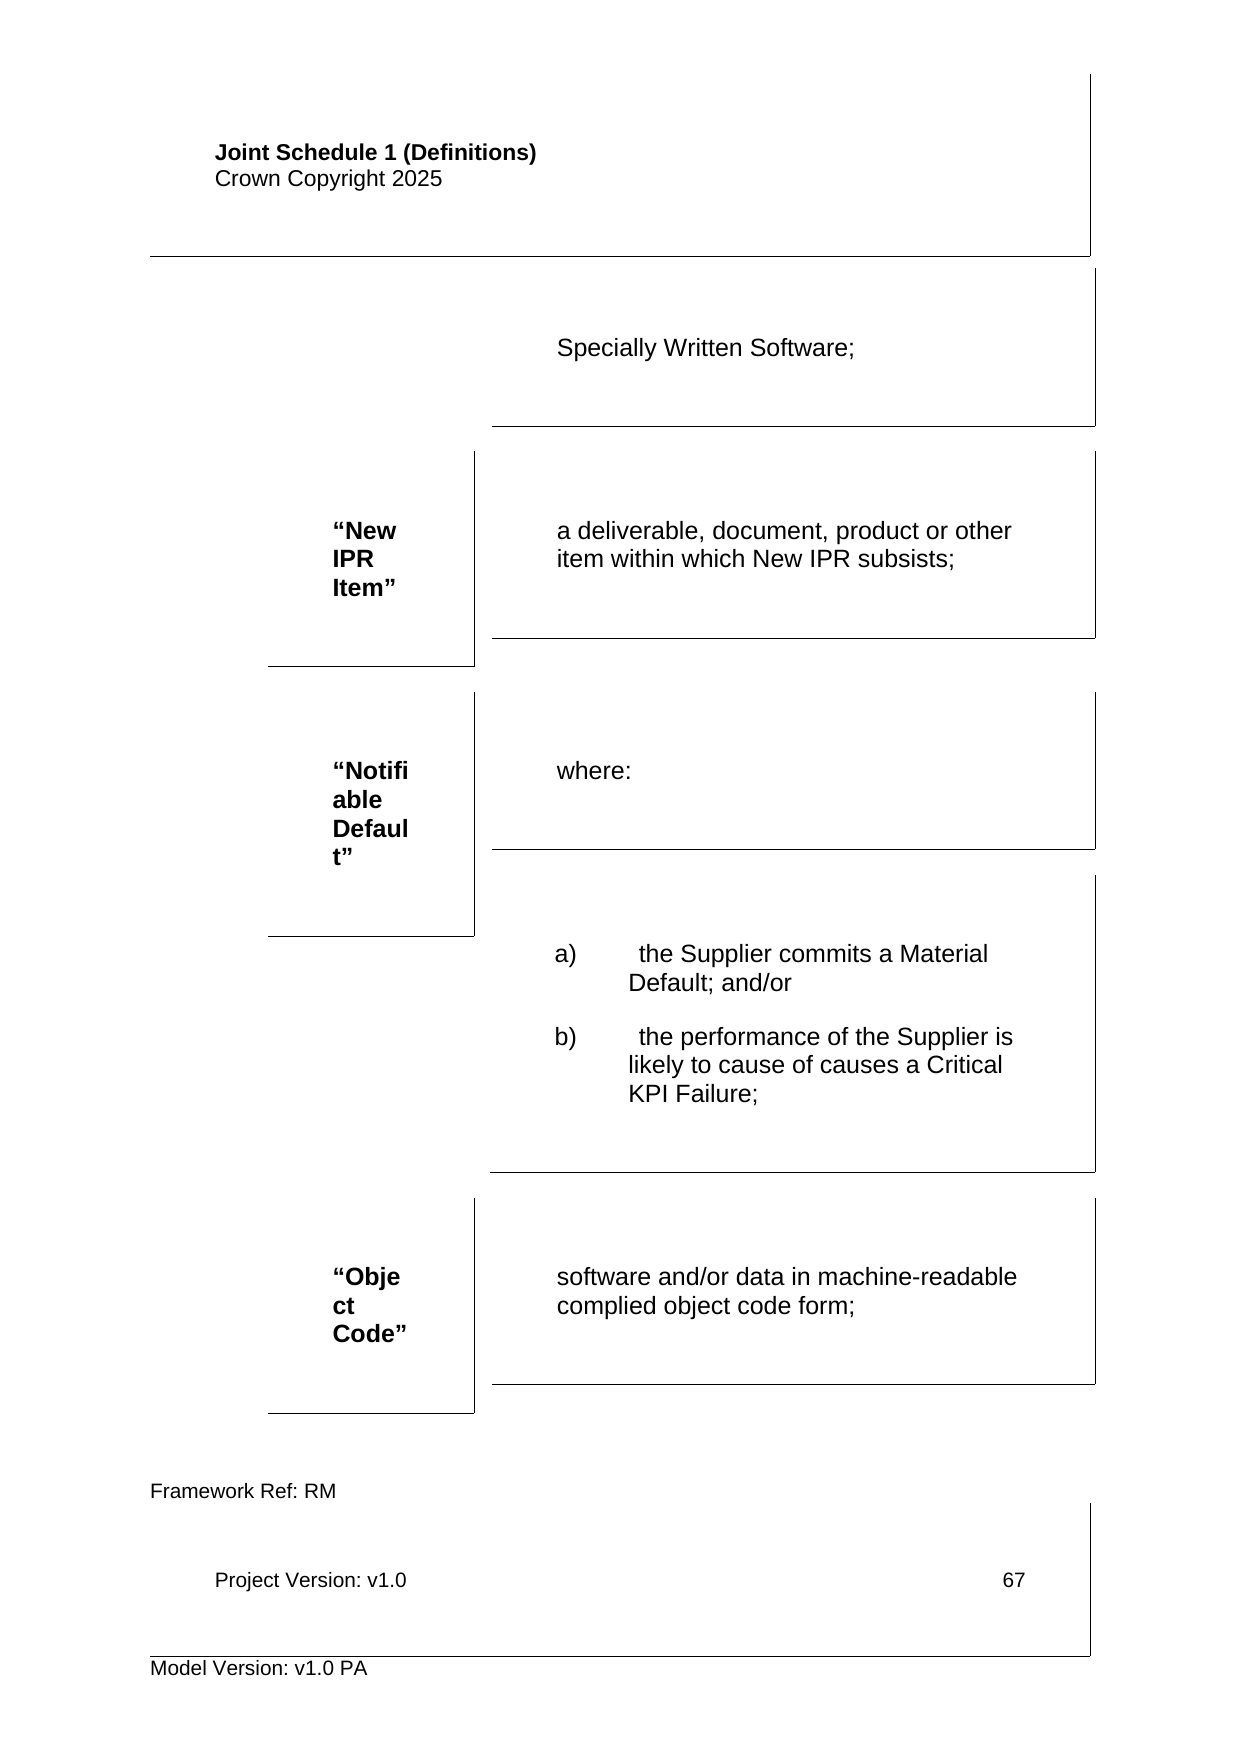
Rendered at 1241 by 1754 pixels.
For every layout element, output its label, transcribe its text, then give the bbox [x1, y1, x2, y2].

table_cell [268, 256, 474, 439]
table_cell “New IPR Item” [268, 439, 474, 666]
table_cell [268, 937, 474, 1185]
table_cell “Object Code” [268, 1185, 474, 1413]
table_cell software and/or data in machine-readable complied object code form; [474, 1185, 1095, 1425]
table_cell where: the Supplier commits a Material Default; and/or the performance of the Supplier is likely to cause of causes a Critical KPI Failure; [474, 679, 1095, 1185]
table_cell a deliverable, document, product or other item within which New IPR subsists; [474, 439, 1095, 679]
table_cell [268, 667, 474, 679]
table_cell “Notifiable Default” [268, 679, 474, 936]
table_cell Specially Written Software; [474, 256, 1095, 439]
table_cell [268, 1414, 474, 1425]
